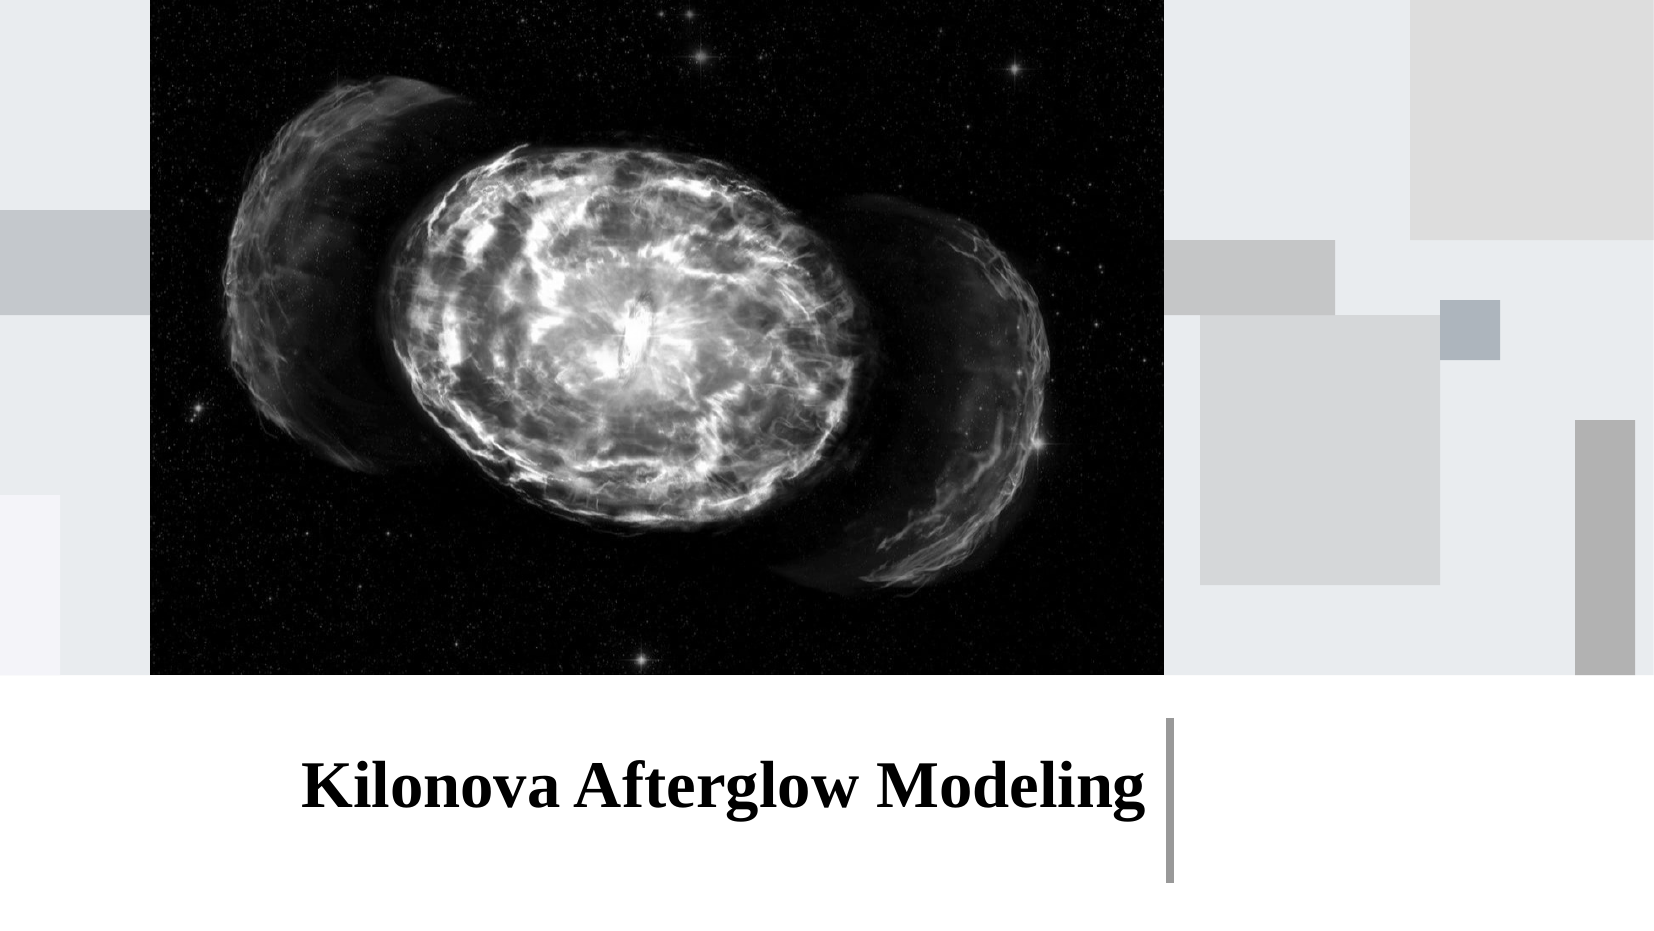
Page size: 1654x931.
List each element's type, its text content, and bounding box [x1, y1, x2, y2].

text_box Kilonova Afterglow Modeling [0, 740, 1163, 931]
picture [150, 0, 1164, 676]
